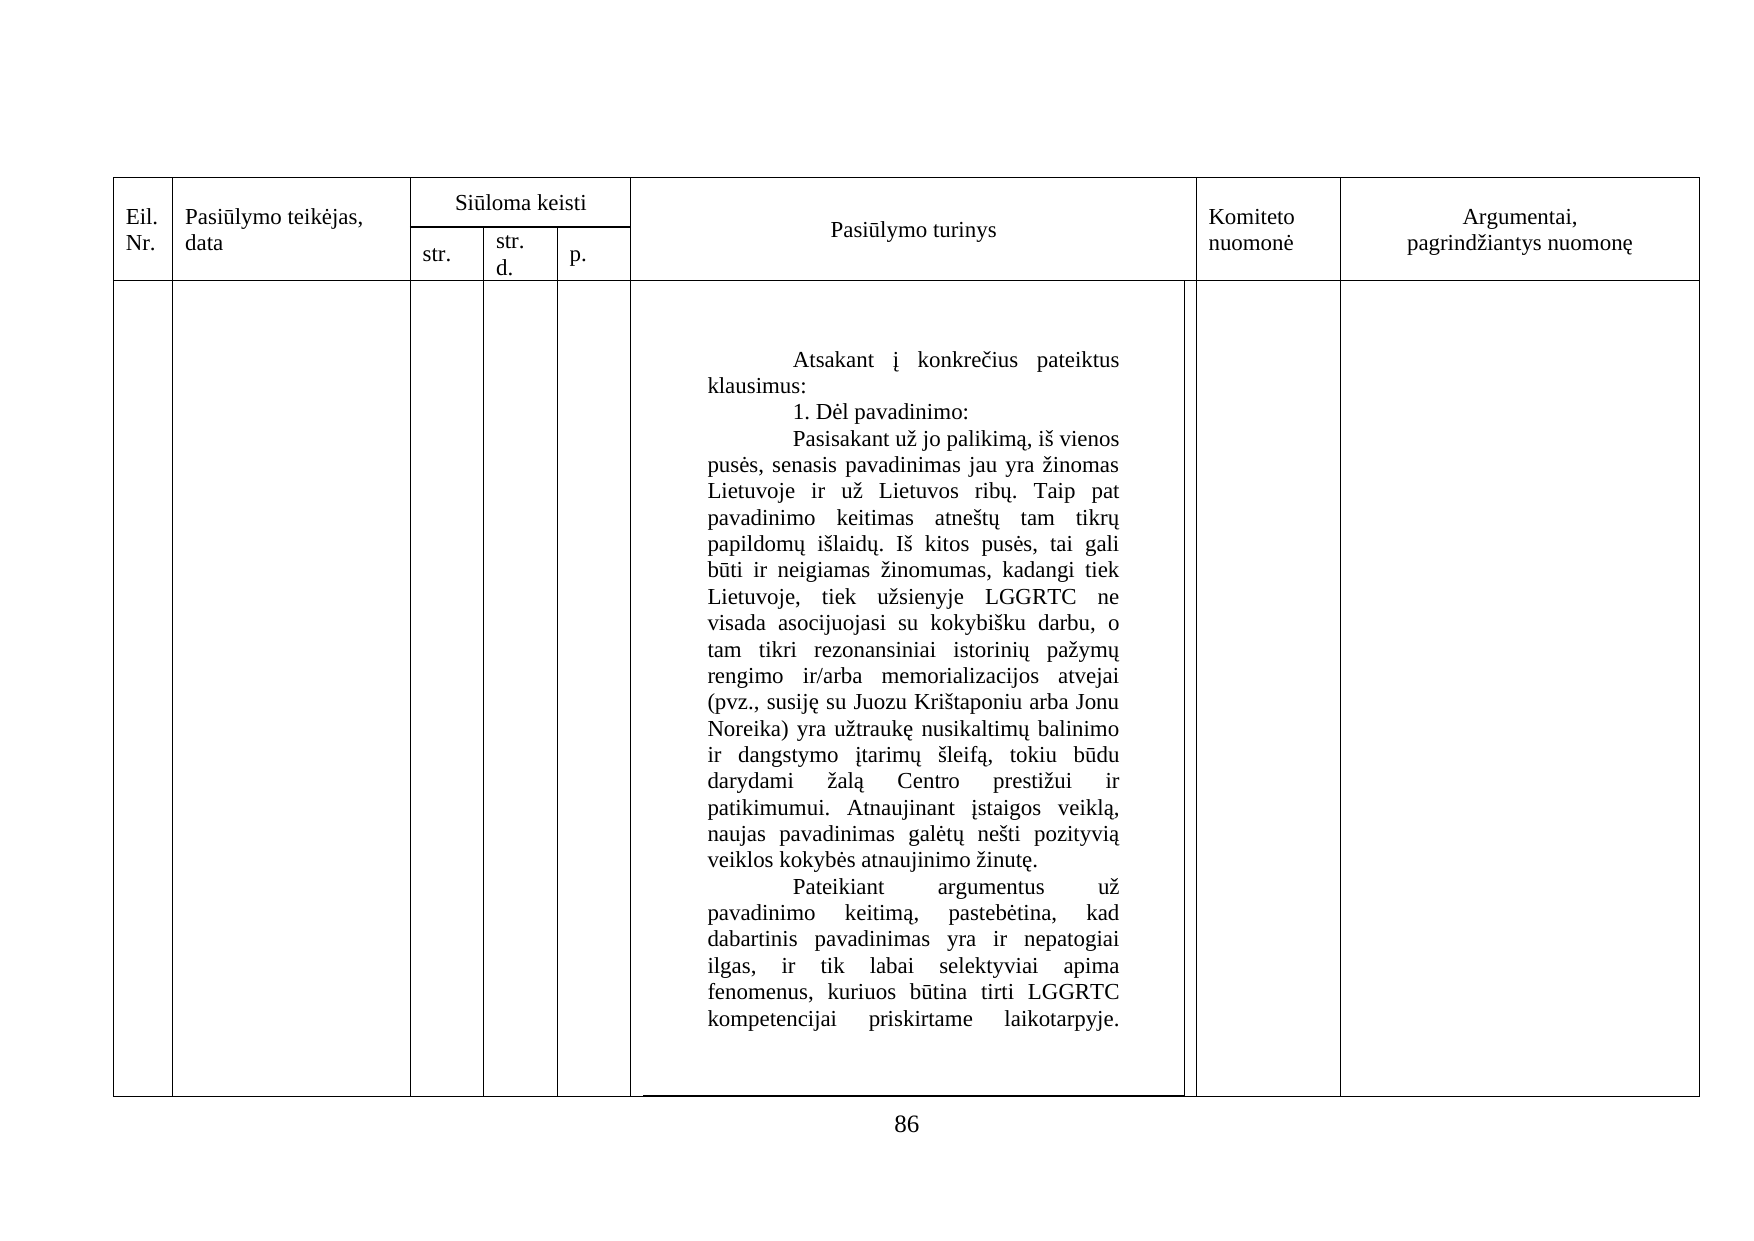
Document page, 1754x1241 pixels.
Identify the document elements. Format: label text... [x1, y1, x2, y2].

table_header Siūloma keisti [411, 178, 630, 226]
table_cell p. [558, 228, 630, 280]
table_cell [411, 281, 483, 1096]
table_header Komiteto nuomonė [1197, 178, 1340, 280]
table_cell Atsakant į konkrečius pateiktus klausimus: 1. Dėl pavadinimo: Pasisakant už jo palikimą, iš vienos pusės, senasis pavadinimas jau yra žinomas Lietuvoje ir už Lietuvos ribų. Taip pat pavadinimo keitimas atneštų tam tikrų papildomų išlaidų. Iš kitos pusės, tai gali būti ir neigiamas žinomumas, kadangi tiek Lietuvoje, tiek užsienyje LGGRTC ne visada asocijuojasi su kokybišku darbu, o tam tikri rezonansiniai istorinių pažymų rengimo ir/arba memorializacijos atvejai (pvz., susiję su Juozu Krištaponiu arba Jonu Noreika) yra užtraukę nusikaltimų balinimo ir dangstymo įtarimų šleifą, tokiu būdu darydami žalą Centro prestižui ir patikimumui. Atnaujinant įstaigos veiklą, naujas pavadinimas galėtų nešti pozityvią veiklos kokybės atnaujinimo žinutę. Pateikiant argumentus už pavadinimo keitimą, pastebėtina, kad dabartinis pavadinimas yra ir nepatogiai ilgas, ir tik labai selektyviai apima fenomenus, kuriuos būtina tirti LGGRTC kompetencijai priskirtame laikotarpyje. [631, 281, 1184, 1096]
table_cell [1341, 281, 1699, 1096]
table_header Pasiūlymo teikėjas, data [173, 178, 410, 280]
table_cell str. d. [484, 228, 557, 280]
table_header Pasiūlymo turinys [631, 178, 1196, 280]
table_cell str. [411, 228, 483, 280]
table_cell [173, 281, 410, 1096]
table_cell [484, 281, 557, 1096]
table_cell [1197, 281, 1340, 1096]
table_header Eil. Nr. [114, 178, 172, 280]
table_cell 8. [114, 281, 172, 1096]
table_cell [558, 281, 630, 1096]
table_header Argumentai, pagrindžiantys nuomonę [1341, 178, 1699, 280]
